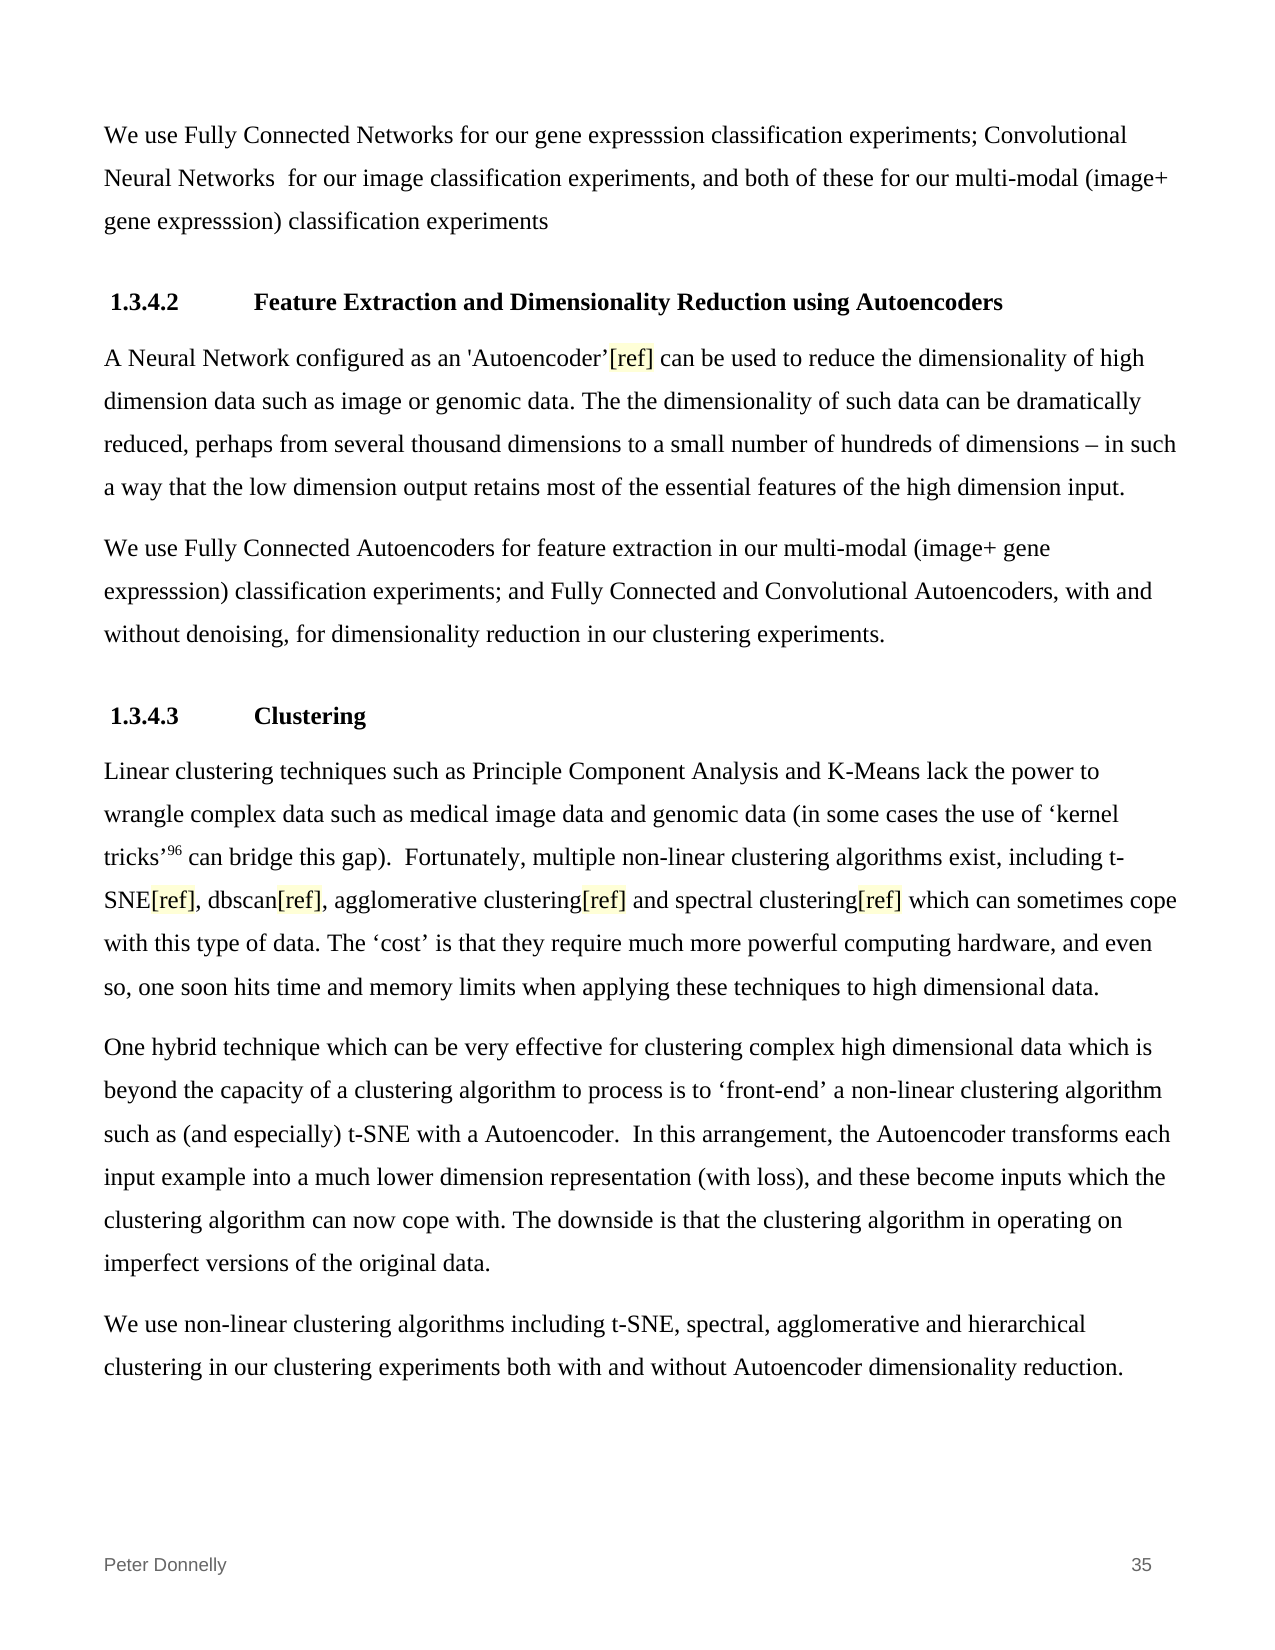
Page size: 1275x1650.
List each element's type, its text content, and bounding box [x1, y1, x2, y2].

subtitle Feature Extraction and Dimensionality Reduction using Autoencoders [103, 287, 1181, 316]
subtitle Clustering [103, 701, 1181, 729]
text A Neural Network configured as an 'Autoencoder’[ref] can be used to reduce the dimensionality of high dimension data such as image or genomic data. The the dimensionality of such data can be dramatically reduced, perhaps from several thousand dimensions to a small number of hundreds of dimensions – in such a way that the low dimension output retains most of the essential features of the high dimension input. [103, 343, 1181, 501]
text We use Fully Connected Networks for our gene expresssion classification experiments; Convolutional Neural Networks for our image classification experiments, and both of these for our multi-modal (image+ gene expresssion) classification experiments [103, 120, 1181, 235]
text We use Fully Connected Autoencoders for feature extraction in our multi-modal (image+ gene expresssion) classification experiments; and Fully Connected and Convolutional Autoencoders, with and without denoising, for dimensionality reduction in our clustering experiments. [103, 533, 1181, 648]
text We use non-linear clustering algorithms including t-SNE, spectral, agglomerative and hierarchical clustering in our clustering experiments both with and without Autoencoder dimensionality reduction. [103, 1309, 1181, 1381]
text Linear clustering techniques such as Principle Component Analysis and K-Means lack the power to wrangle complex data such as medical image data and genomic data (in some cases the use of ‘kernel tricks’ can bridge this gap). Fortunately, multiple non-linear clustering algorithms exist, including t-SNE[ref], dbscan[ref], agglomerative clustering[ref] and spectral clustering[ref] which can sometimes cope with this type of data. The ‘cost’ is that they require much more powerful computing hardware, and even so, one soon hits time and memory limits when applying these techniques to high dimensional data. [103, 756, 1181, 1000]
text One hybrid technique which can be very effective for clustering complex high dimensional data which is beyond the capacity of a clustering algorithm to process is to ‘front-end’ a non-linear clustering algorithm such as (and especially) t-SNE with a Autoencoder. In this arrangement, the Autoencoder transforms each input example into a much lower dimension representation (with loss), and these become inputs which the clustering algorithm can now cope with. The downside is that the clustering algorithm in operating on imperfect versions of the original data. [103, 1032, 1181, 1277]
